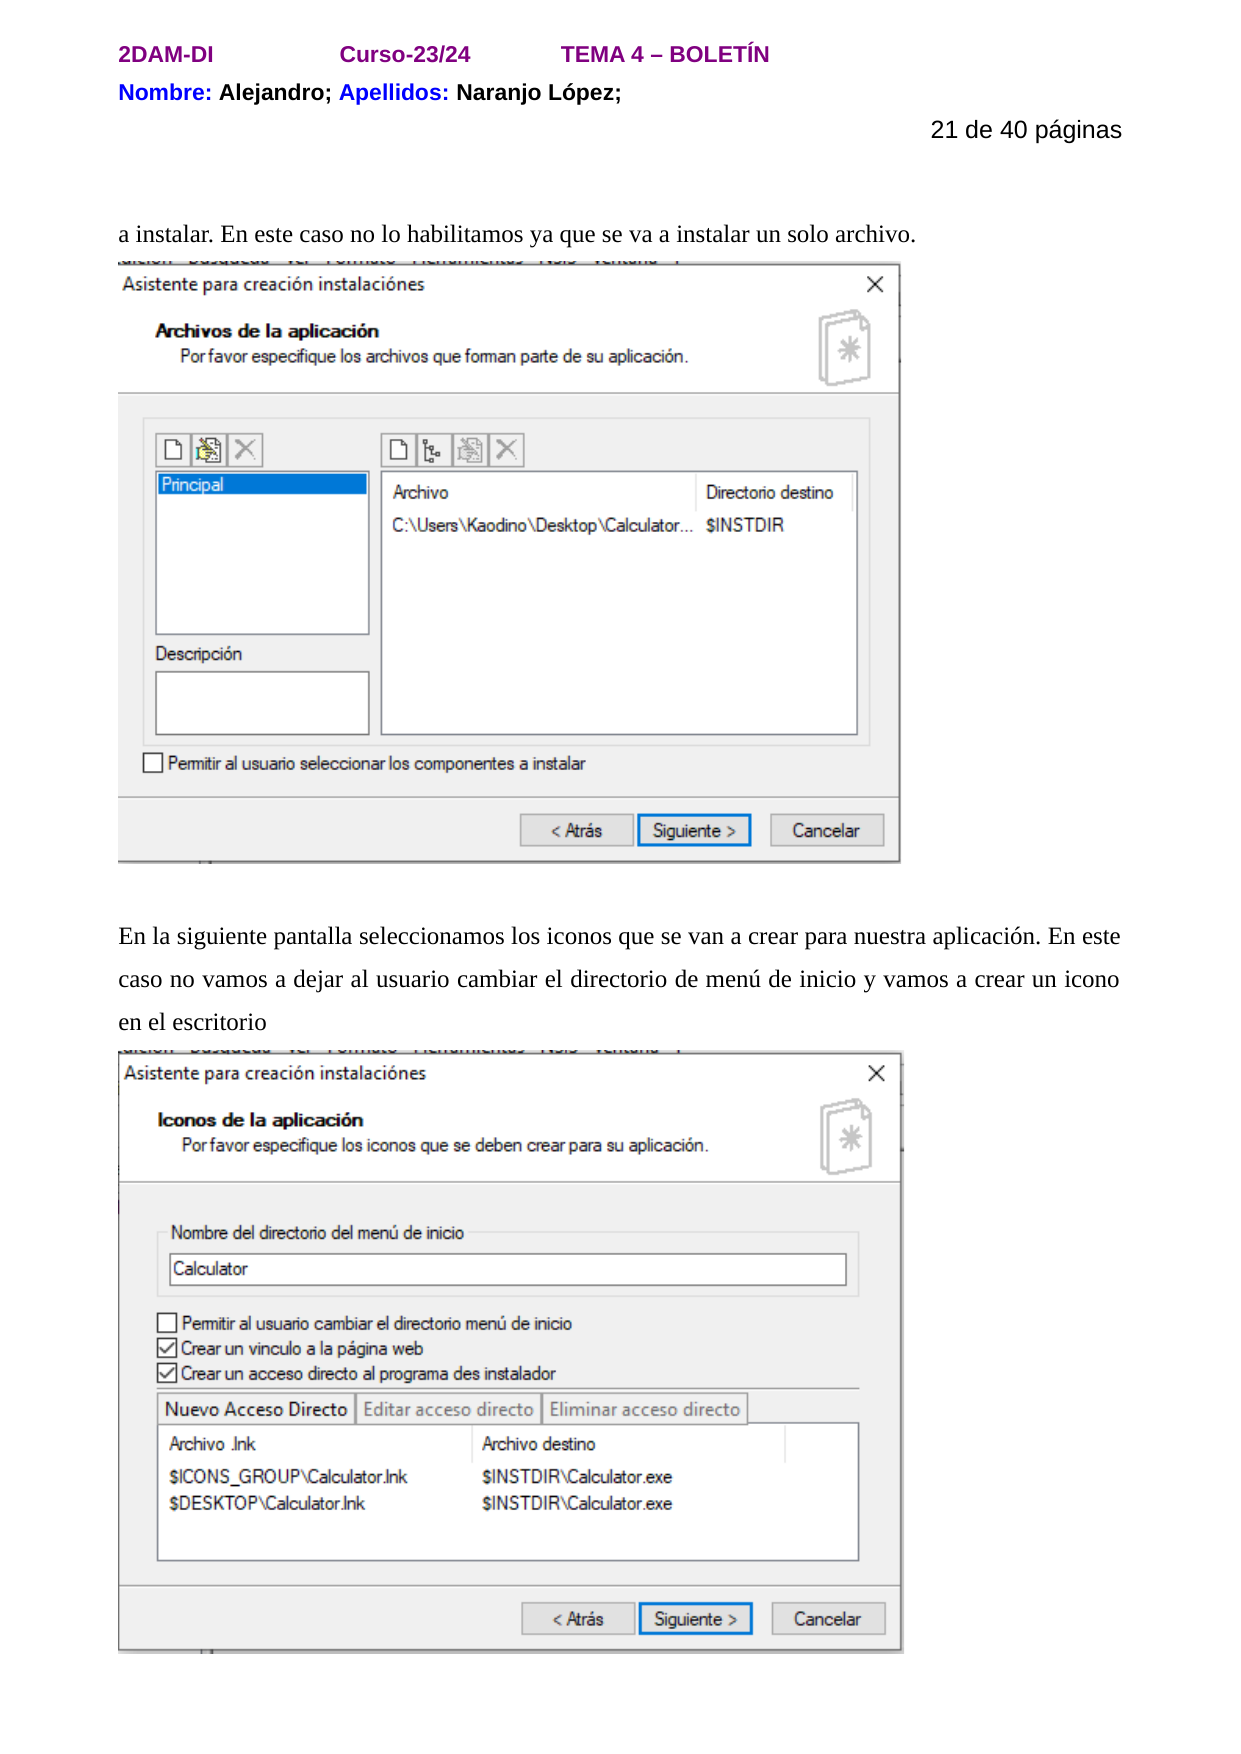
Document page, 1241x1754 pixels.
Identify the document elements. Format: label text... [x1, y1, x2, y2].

text a instalar. En este caso no lo habilitamos ya que se va a instalar un solo archivo. [118, 219, 1122, 247]
text En la siguiente pantalla seleccionamos los iconos que se van a crear para nuestra aplicación. En este caso no vamos a dejar al usuario cambiar el directorio de menú de inicio y vamos a crear un icono en el escritorio [118, 921, 1122, 1036]
